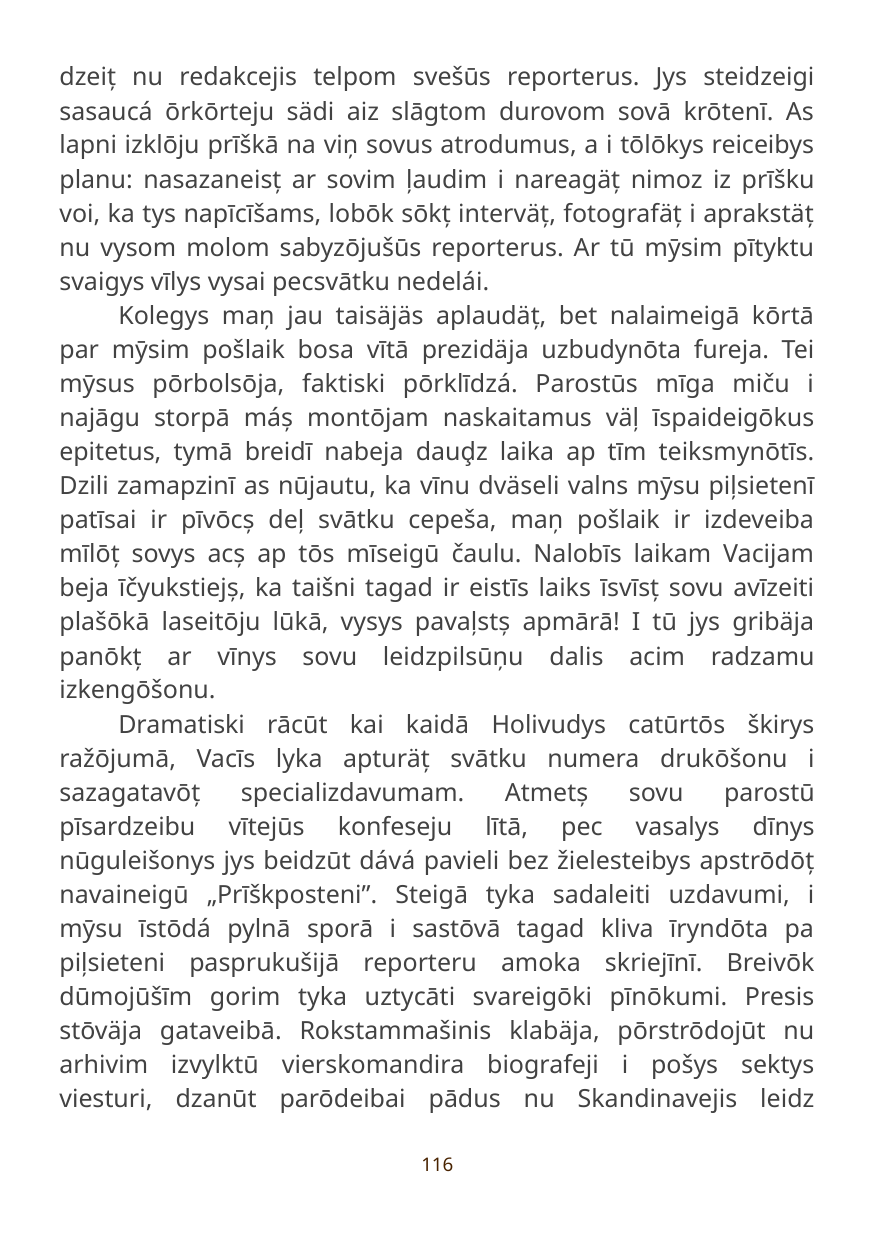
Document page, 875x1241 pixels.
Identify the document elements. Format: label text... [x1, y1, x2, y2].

text dzeiț nu redakcejis telpom svešūs reporterus. Jys steidzeigi sasaucá ōrkōrteju sädi aiz slāgtom durovom sovā krōtenī. As lapni izklōju prīškā na viņ sovus atrodumus, a i tōlōkys reiceibys planu: nasazaneisț ar sovim ļaudim i nareagäț nimoz iz prīšku voi, ka tys napīcīšams, lobōk sōkț interväț, fotografäț i aprakstäț nu vysom molom sabyzōjušūs reporterus. Ar tū mȳsim pītyktu svaigys vīlys vysai pecsvātku nedelái. [59, 59, 815, 297]
text Kolegys maņ jau taisäjäs aplaudäț, bet nalaimeigā kōrtā par mȳsim pošlaik bosa vītā prezidäja uzbudynōta fureja. Tei mȳsus pōrbolsōja, faktiski pōrklīdzá. Parostūs mīga miču i najāgu storpā máș montōjam naskaitamus väļ īspaideigōkus epitetus, tymā breidī nabeja dauḑz laika ap tīm teiksmynōtīs. Dzili zamapzinī as nūjautu, ka vīnu dväseli valns mȳsu piļsietenī patīsai ir pīvōcș deļ svātku cepeša, maņ pošlaik ir izdeveiba mīlōț sovys acș ap tōs mīseigū čaulu. Nalobīs laikam Vacijam beja īčyukstiejș, ka taišni tagad ir eistīs laiks īsvīsț sovu avīzeiti plašōkā laseitōju lūkā, vysys pavaļstș apmārā! I tū jys gribäja panōkț ar vīnys sovu leidzpilsūņu dalis acim radzamu izkengōšonu. [59, 297, 815, 706]
text Dramatiski rācūt kai kaidā Holivudys catūrtōs škirys ražōjumā, Vacīs lyka apturäț svātku numera drukōšonu i sazagatavōț specializdavumam. Atmetș sovu parostū pīsardzeibu vītejūs konfeseju lītā, pec vasalys dīnys nūguleišonys jys beidzūt dává pavieli bez žielesteibys apstrōdōț navaineigū „Prīškposteni”. Steigā tyka sadaleiti uzdavumi, i mȳsu īstōdá pylnā sporā i sastōvā tagad kliva īryndōta pa piļsieteni pasprukušijā reporteru amoka skriejīnī. Breivōk dūmojūšīm gorim tyka uztycāti svareigōki pīnōkumi. Presis stōväja gataveibā. Rokstammašinis klabäja, pōrstrōdojūt nu arhivim izvylktū vierskomandira biografeji i pošys sektys viesturi, dzanūt parōdeibai pādus nu Skandinavejis leidz [59, 706, 815, 1115]
